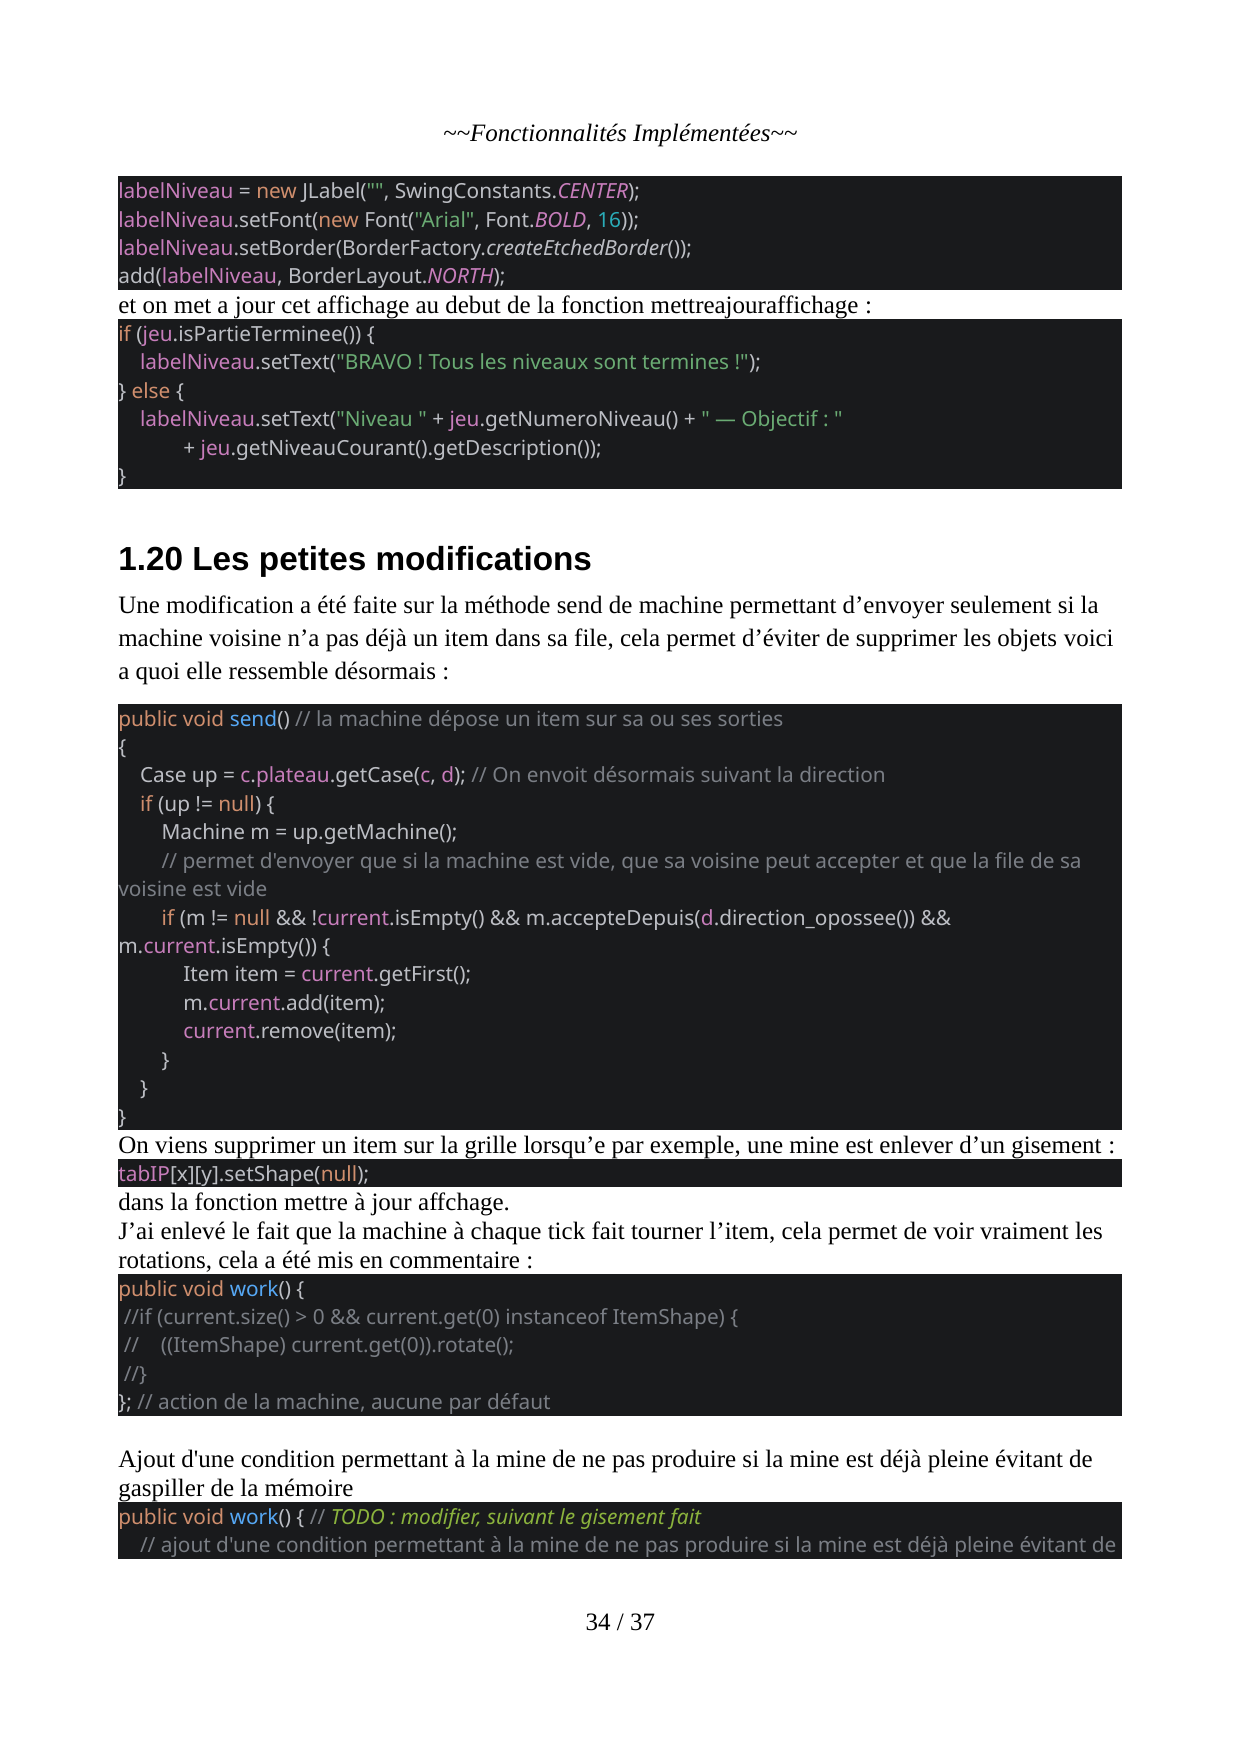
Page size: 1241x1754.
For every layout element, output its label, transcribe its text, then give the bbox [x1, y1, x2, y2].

text tabIP[x][y].setShape(null); [118, 1159, 1122, 1187]
text On viens supprimer un item sur la grille lorsqu’e par exemple, une mine est enlever d’un gisement : [118, 1130, 1122, 1159]
text public void send() // la machine dépose un item sur sa ou ses sorties { Case up = c.plateau.getCase(c, d); // On envoit désormais suivant la direction if (up != null) { Machine m = up.getMachine(); // permet d'envoyer que si la machine est vide, que sa voisine peut accepter et que la file de sa voisine est vide if (m != null && !current.isEmpty() && m.accepteDepuis(d.direction_opossee()) && m.current.isEmpty()) { Item item = current.getFirst(); m.current.add(item); current.remove(item); } } } [118, 704, 1122, 1130]
text dans la fonction mettre à jour affchage. [118, 1187, 1122, 1216]
text J’ai enlevé le fait que la machine à chaque tick fait tourner l’item, cela permet de voir vraiment les rotations, cela a été mis en commentaire : [118, 1216, 1122, 1274]
text public void work() { // TODO : modifier, suivant le gisement fait // ajout d'une condition permettant à la mine de ne pas produire si la mine est déjà pleine évitant de [118, 1502, 1122, 1559]
text public void work() { //if (current.size() > 0 && current.get(0) instanceof ItemShape) { // ((ItemShape) current.get(0)).rotate(); //} }; // action de la machine, aucune par défaut [118, 1274, 1122, 1416]
text Ajout d'une condition permettant à la mine de ne pas produire si la mine est déjà pleine évitant de gaspiller de la mémoire [118, 1444, 1122, 1502]
text labelNiveau = new JLabel("", SwingConstants.CENTER); labelNiveau.setFont(new Font("Arial", Font.BOLD, 16)); labelNiveau.setBorder(BorderFactory.createEtchedBorder()); add(labelNiveau, BorderLayout.NORTH); [118, 176, 1122, 290]
text Une modification a été faite sur la méthode send de machine permettant d’envoyer seulement si la machine voisine n’a pas déjà un item dans sa file, cela permet d’éviter de supprimer les objets voici a quoi elle ressemble désormais : [118, 590, 1122, 685]
text et on met a jour cet affichage au debut de la fonction mettreajouraffichage : [118, 290, 1122, 319]
text if (jeu.isPartieTerminee()) { labelNiveau.setText("BRAVO ! Tous les niveaux sont termines !"); } else { labelNiveau.setText("Niveau " + jeu.getNumeroNiveau() + " — Objectif : " + jeu.getNiveauCourant().getDescription()); } [118, 319, 1122, 489]
subtitle Les petites modifications [118, 539, 1122, 577]
